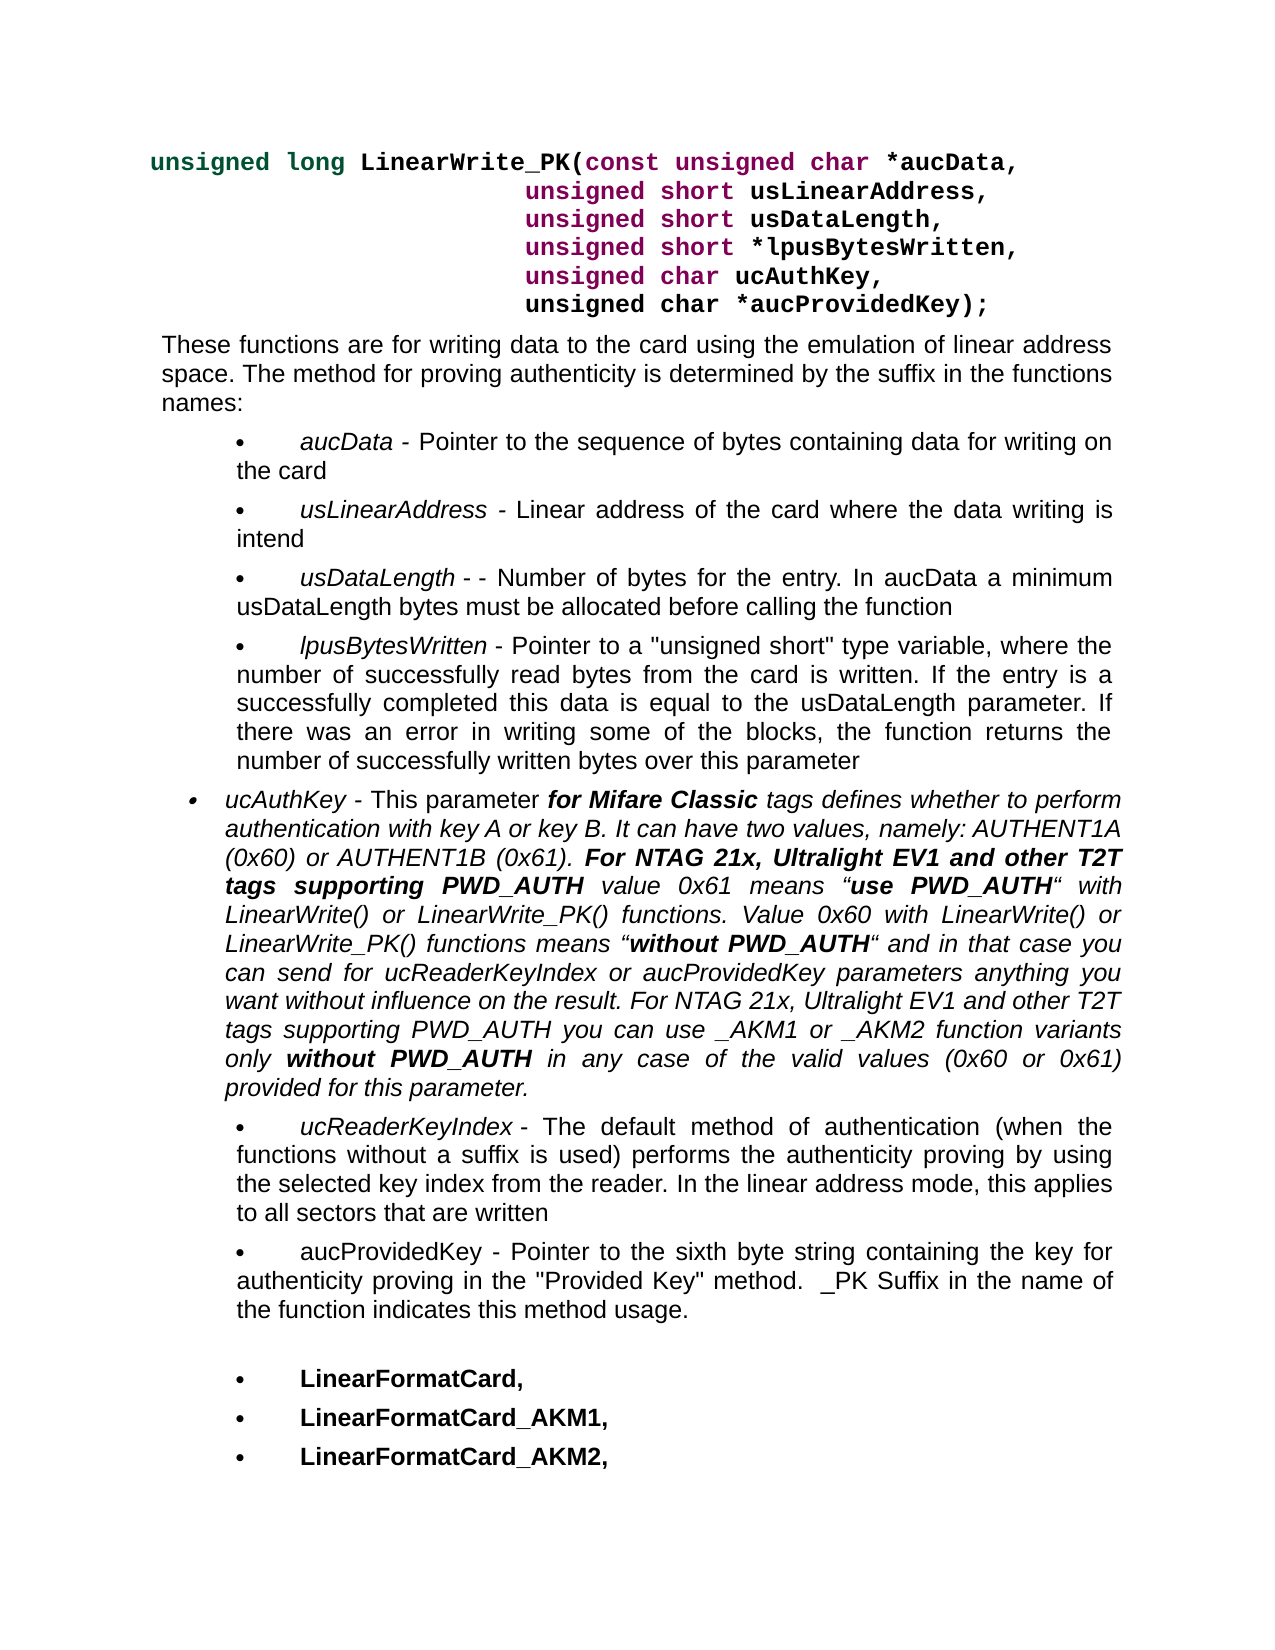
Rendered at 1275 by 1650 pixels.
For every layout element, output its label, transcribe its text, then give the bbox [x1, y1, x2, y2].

list ucReaderKeyIndex - The default method of authentication (when the functions without a suffix is used) performs the authenticity proving by using the selected key index from the reader. In the linear address mode, this applies to all sectors that are written [236, 1112, 1114, 1227]
list LinearFormatCard_AKM2, [236, 1442, 1114, 1471]
list ucAuthKey - This parameter for Mifare Classic tags defines whether to perform authentication with key A or key B. It can have two values, namely: AUTHENT1A (0x60) or AUTHENT1B (0x61). For NTAG 21x, Ultralight EV1 and other T2T tags supporting PWD_AUTH value 0x61 means “use PWD_AUTH“ with LinearWrite() or LinearWrite_PK() functions. Value 0x60 with LinearWrite() or LinearWrite_PK() functions means “without PWD_AUTH“ and in that case you can send for ucReaderKeyIndex or aucProvidedKey parameters anything you want without influence on the result. For NTAG 21x, Ultralight EV1 and other T2T tags supporting PWD_AUTH you can use _AKM1 or _AKM2 function variants only without PWD_AUTH in any case of the valid values (0x60 or 0x61) provided for this parameter. [187, 785, 1125, 1101]
list aucData - Pointer to the sequence of bytes containing data for writing on the card [236, 427, 1114, 484]
list aucProvidedKey - Pointer to the sixth byte string containing the key for authenticity proving in the "Provided Key" method. _PK Suffix in the name of the function indicates this method usage. [236, 1237, 1114, 1323]
text unsigned long LinearWrite_PK(const unsigned char *aucData, unsigned short usLinearAddress, unsigned short usDataLength, unsigned short *lpusBytesWritten, unsigned char ucAuthKey, unsigned char *aucProvidedKey); [150, 150, 1114, 320]
list usLinearAddress - Linear address of the card where the data writing is intend [236, 495, 1114, 552]
text These functions are for writing data to the card using the emulation of linear address space. The method for proving authenticity is determined by the suffix in the functions names: [161, 330, 1114, 417]
list LinearFormatCard, [236, 1364, 1114, 1393]
list lpusBytesWritten - Pointer to a "unsigned short" type variable, where the number of successfully read bytes from the card is written. If the entry is a successfully completed this data is equal to the usDataLength parameter. If there was an error in writing some of the blocks, the function returns the number of successfully written bytes over this parameter [236, 631, 1114, 774]
list usDataLength - - Number of bytes for the entry. In aucData a minimum usDataLength bytes must be allocated before calling the function [236, 563, 1114, 620]
list LinearFormatCard_AKM1, [236, 1403, 1114, 1432]
